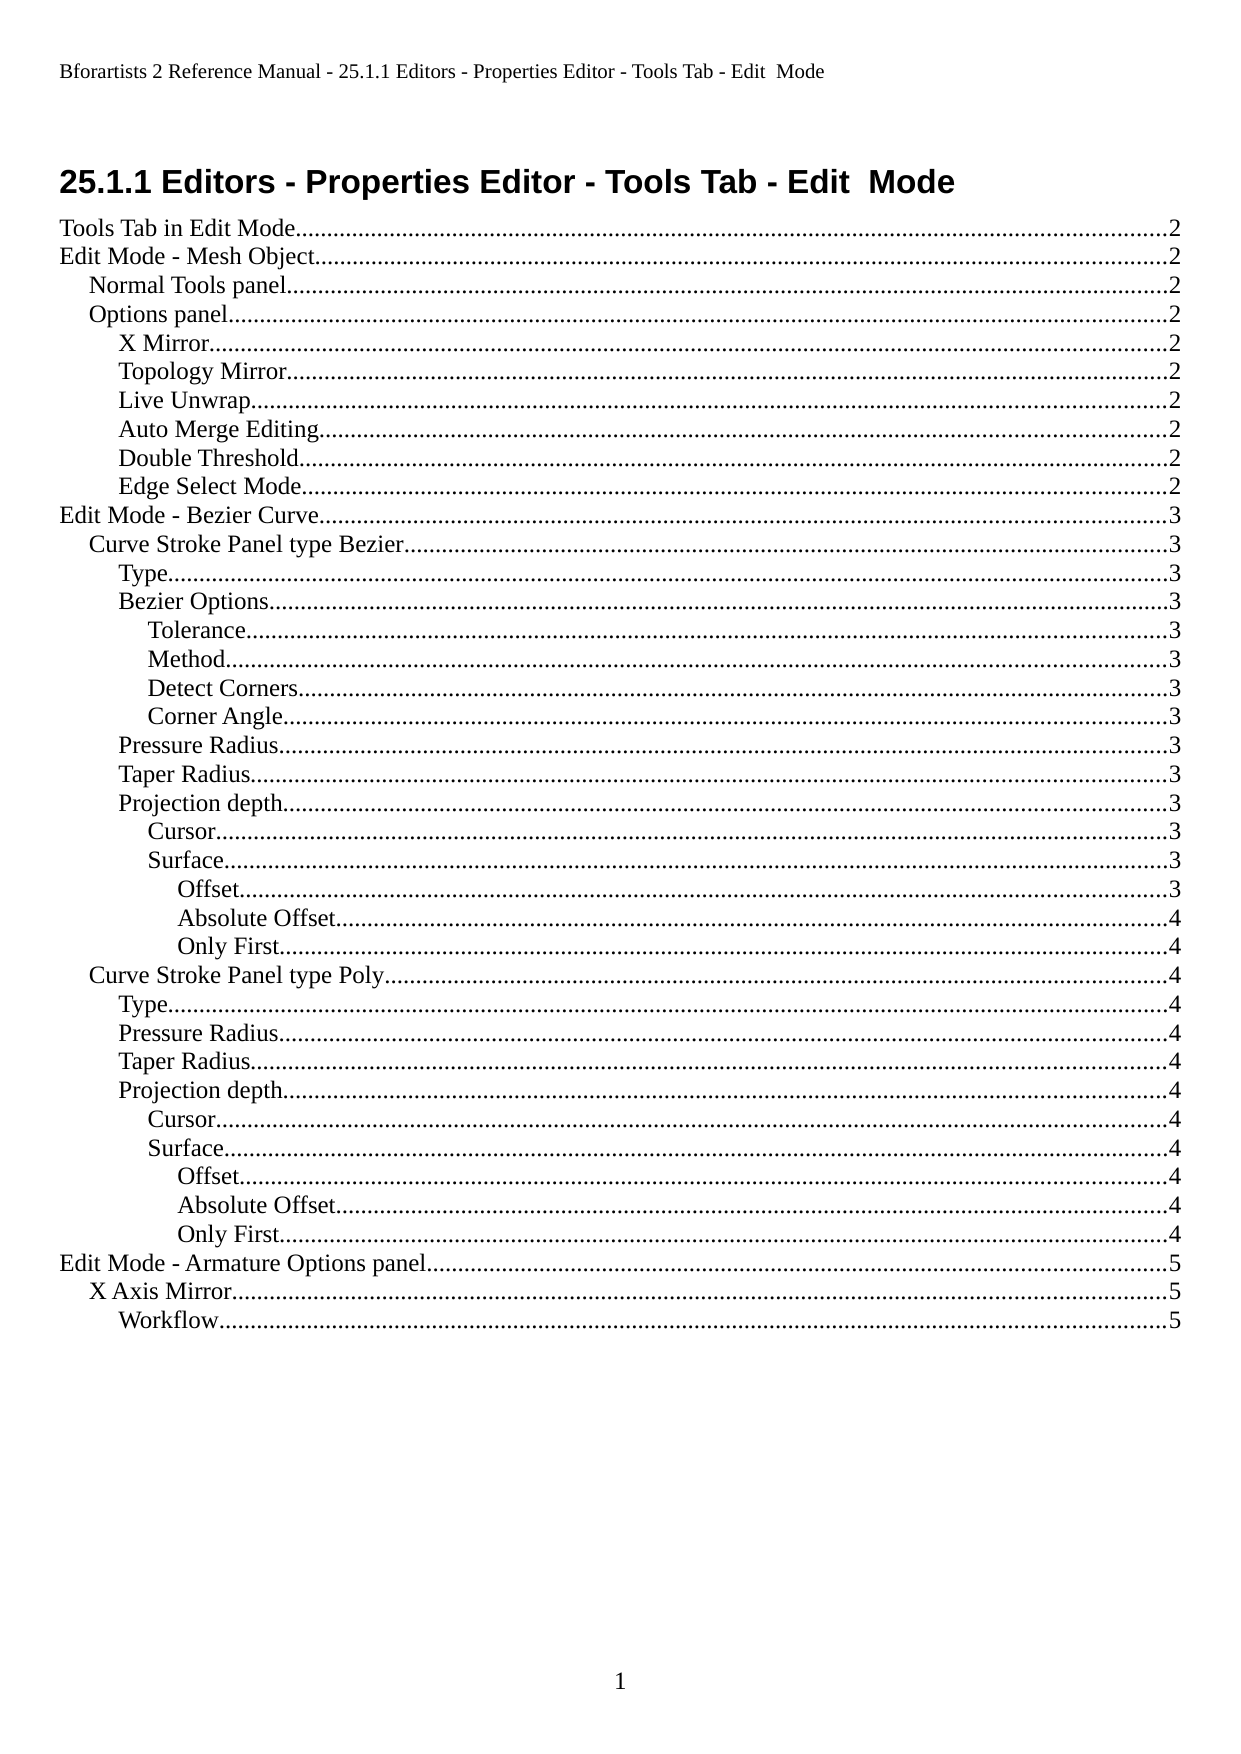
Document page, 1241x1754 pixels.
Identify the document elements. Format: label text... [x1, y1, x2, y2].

text Cursor 3 [147, 816, 1181, 845]
text Type 3 [118, 558, 1181, 586]
text Curve Stroke Panel type Bezier 3 [88, 529, 1181, 558]
text Cursor 4 [147, 1104, 1181, 1133]
text Auto Merge Editing 2 [118, 414, 1181, 443]
text Method 3 [147, 644, 1181, 673]
text Pressure Radius 4 [118, 1018, 1181, 1046]
text Topology Mirror 2 [118, 356, 1181, 385]
text Bezier Options 3 [118, 586, 1181, 615]
text Offset 3 [177, 874, 1181, 903]
text Projection depth 3 [118, 788, 1181, 816]
text Tolerance 3 [147, 615, 1181, 644]
text Detect Corners 3 [147, 673, 1181, 701]
text Curve Stroke Panel type Poly 4 [88, 960, 1181, 989]
text Absolute Offset 4 [177, 1190, 1181, 1219]
text X Mirror 2 [118, 328, 1181, 356]
text Absolute Offset 4 [177, 903, 1181, 931]
text Taper Radius 4 [118, 1046, 1181, 1075]
text Edge Select Mode 2 [118, 471, 1181, 500]
text Tools Tab in Edit Mode 2 [59, 213, 1181, 241]
text Options panel 2 [88, 299, 1181, 328]
text Only First 4 [177, 1219, 1181, 1248]
text Surface 4 [147, 1133, 1181, 1161]
text Edit Mode - Armature Options panel 5 [59, 1248, 1181, 1276]
text Offset 4 [177, 1161, 1181, 1190]
text Only First 4 [177, 931, 1181, 960]
text Projection depth 4 [118, 1075, 1181, 1104]
text Edit Mode - Bezier Curve 3 [59, 500, 1181, 529]
text Corner Angle 3 [147, 701, 1181, 730]
text Pressure Radius 3 [118, 730, 1181, 759]
text Taper Radius 3 [118, 759, 1181, 788]
subtitle 25.1.1 Editors - Properties Editor - Tools Tab - Edit Mode [59, 162, 1181, 200]
text Edit Mode - Mesh Object 2 [59, 241, 1181, 270]
text X Axis Mirror 5 [88, 1276, 1181, 1305]
text Double Threshold 2 [118, 443, 1181, 471]
text Workflow 5 [118, 1305, 1181, 1334]
text Type 4 [118, 989, 1181, 1018]
text Live Unwrap 2 [118, 385, 1181, 414]
text Normal Tools panel 2 [88, 270, 1181, 299]
text Surface 3 [147, 845, 1181, 874]
